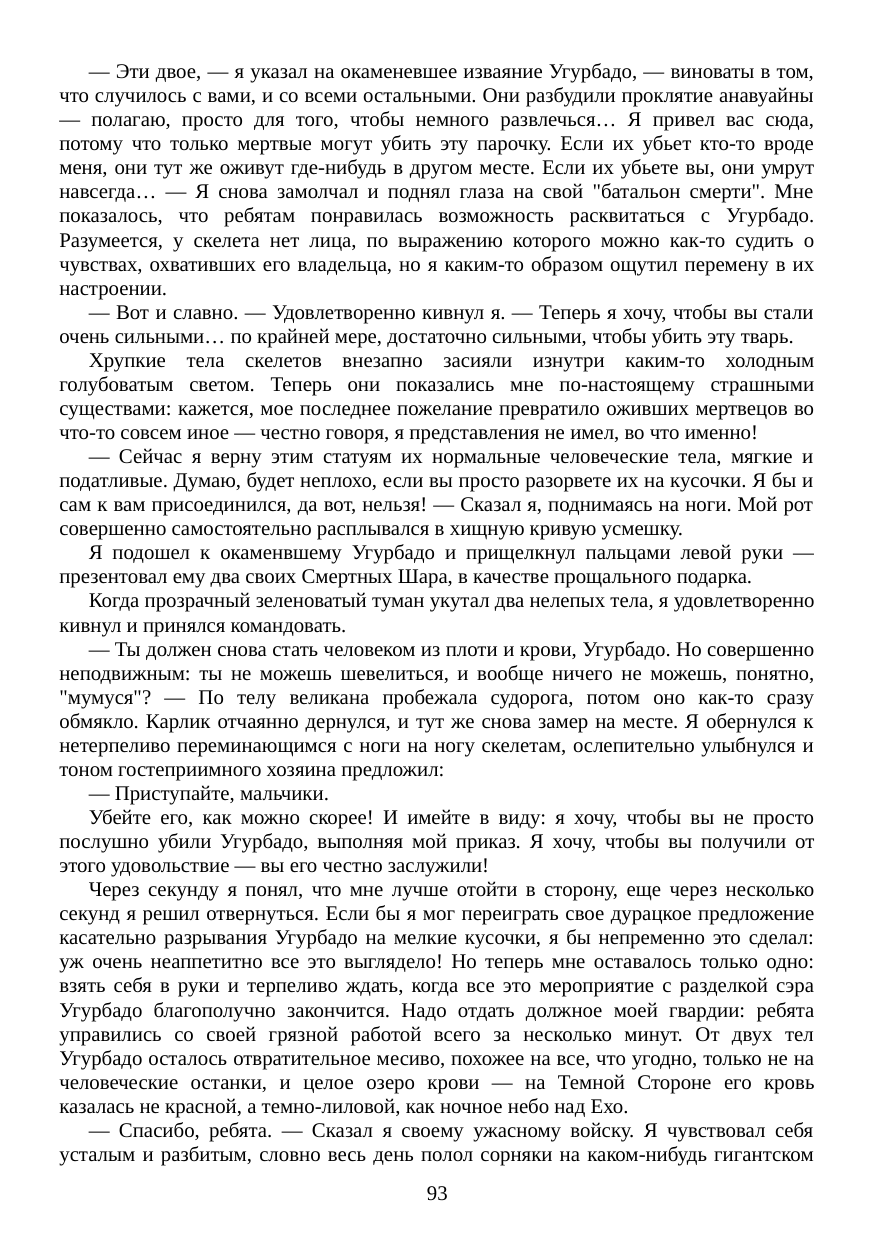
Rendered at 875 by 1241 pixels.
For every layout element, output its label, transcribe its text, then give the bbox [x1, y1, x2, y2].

text Убейте его, как можно скорее! И имейте в виду: я хочу, чтобы вы не просто послушно убили Угурбадо, выполняя мой приказ. Я хочу, чтобы вы получили от этого удовольствие — вы его честно заслужили! [59, 805, 815, 877]
text Хрупкие тела скелетов внезапно засияли изнутри каким-то холодным голубоватым светом. Теперь они показались мне по-настоящему страшными существами: кажется, мое последнее пожелание превратило оживших мертвецов во что-то совсем иное — честно говоря, я представления не имел, во что именно! [59, 348, 815, 444]
text — Эти двое, — я указал на окаменевшее изваяние Угурбадо, — виноваты в том, что случилось с вами, и со всеми остальными. Они разбудили проклятие анавуайны — полагаю, просто для того, чтобы немного развлечься… Я привел вас сюда, потому что только мертвые могут убить эту парочку. Если их убьет кто-то вроде меня, они тут же оживут где-нибудь в другом месте. Если их убьете вы, они умрут навсегда… — Я снова замолчал и поднял глаза на свой "батальон смерти". Мне показалось, что ребятам понравилась возможность расквитаться с Угурбадо. Разумеется, у скелета нет лица, по выражению которого можно как-то судить о чувствах, охвативших его владельца, но я каким-то образом ощутил перемену в их настроении. [59, 59, 815, 300]
text Когда прозрачный зеленоватый туман укутал два нелепых тела, я удовлетворенно кивнул и принялся командовать. [59, 588, 815, 637]
text — Спасибо, ребята. — Сказал я своему ужасному войску. Я чувствовал себя усталым и разбитым, словно весь день полол сорняки на каком-нибудь гигантском [59, 1118, 815, 1166]
text — Приступайте, мальчики. [59, 781, 815, 805]
text Я подошел к окаменвшему Угурбадо и прищелкнул пальцами левой руки — презентовал ему два своих Смертных Шара, в качестве прощального подарка. [59, 540, 815, 588]
text — Ты должен снова стать человеком из плоти и крови, Угурбадо. Но совершенно неподвижным: ты не можешь шевелиться, и вообще ничего не можешь, понятно, "мумуся"? — По телу великана пробежала судорога, потом оно как-то сразу обмякло. Карлик отчаянно дернулся, и тут же снова замер на месте. Я обернулся к нетерпеливо переминающимся с ноги на ногу скелетам, ослепительно улыбнулся и тоном гостеприимного хозяина предложил: [59, 637, 815, 781]
text — Сейчас я верну этим статуям их нормальные человеческие тела, мягкие и податливые. Думаю, будет неплохо, если вы просто разорвете их на кусочки. Я бы и сам к вам присоединился, да вот, нельзя! — Сказал я, поднимаясь на ноги. Мой рот совершенно самостоятельно расплывался в хищную кривую усмешку. [59, 444, 815, 540]
text Через секунду я понял, что мне лучше отойти в сторону, еще через несколько секунд я решил отвернуться. Если бы я мог переиграть свое дурацкое предложение касательно разрывания Угурбадо на мелкие кусочки, я бы непременно это сделал: уж очень неаппетитно все это выглядело! Но теперь мне оставалось только одно: взять себя в руки и терпеливо ждать, когда все это мероприятие с разделкой сэра Угурбадо благополучно закончится. Надо отдать должное моей гвардии: ребята управились со своей грязной работой всего за несколько минут. От двух тел Угурбадо осталось отвратительное месиво, похожее на все, что угодно, только не на человеческие останки, и целое озеро крови — на Темной Стороне его кровь казалась не красной, а темно-лиловой, как ночное небо над Ехо. [59, 877, 815, 1118]
text — Вот и славно. — Удовлетворенно кивнул я. — Теперь я хочу, чтобы вы стали очень сильными… по крайней мере, достаточно сильными, чтобы убить эту тварь. [59, 300, 815, 348]
